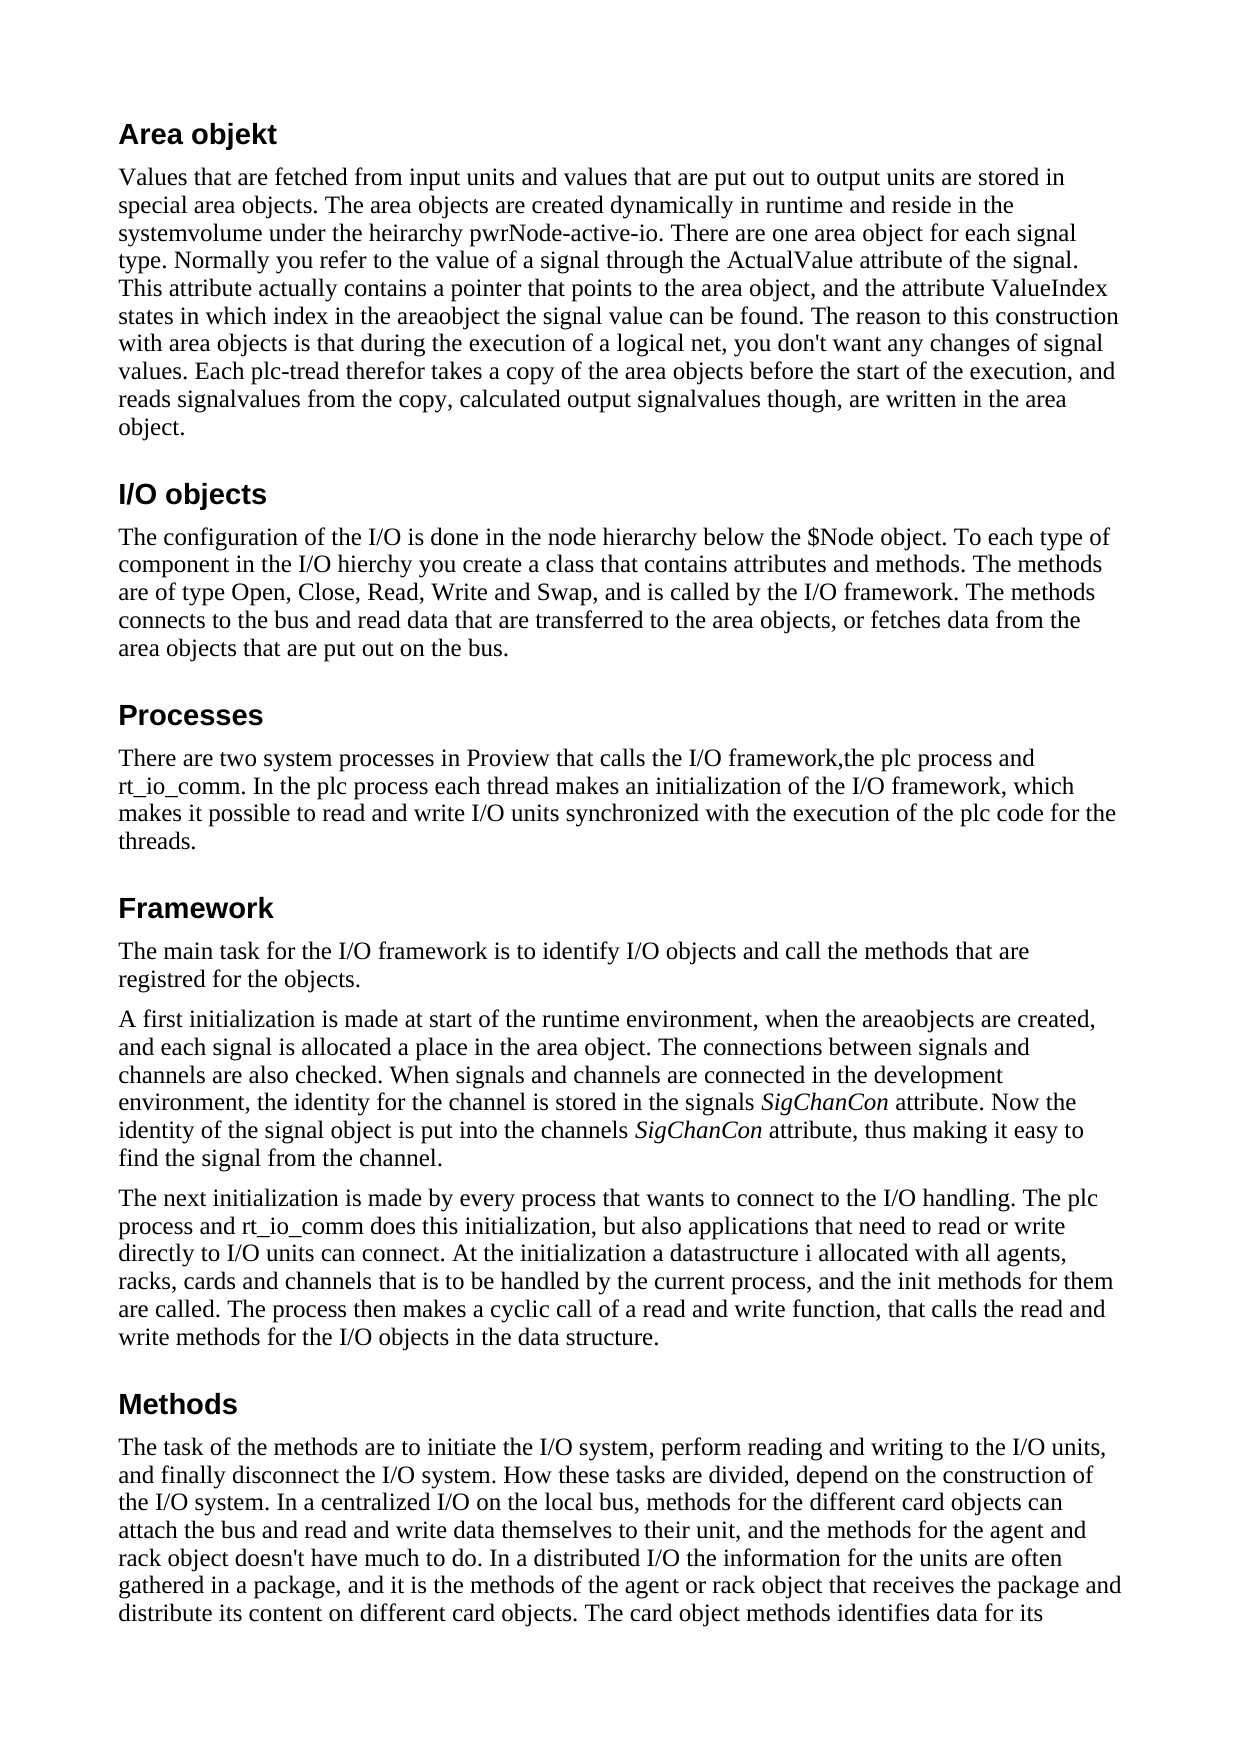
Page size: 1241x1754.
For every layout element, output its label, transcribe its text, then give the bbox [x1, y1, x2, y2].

text The main task for the I/O framework is to identify I/O objects and call the methods that are registred for the objects. [118, 937, 1122, 993]
text A first initialization is made at start of the runtime environment, when the areaobjects are created, and each signal is allocated a place in the area object. The connections between signals and channels are also checked. When signals and channels are connected in the development environment, the identity for the channel is stored in the signals SigChanCon attribute. Now the identity of the signal object is put into the channels SigChanCon attribute, thus making it easy to find the signal from the channel. [118, 1005, 1122, 1172]
subtitle I/O objects [118, 478, 1122, 510]
subtitle Framework [118, 892, 1122, 925]
text The task of the methods are to initiate the I/O system, perform reading and writing to the I/O units, and finally disconnect the I/O system. How these tasks are divided, depend on the construction of the I/O system. In a centralized I/O on the local bus, methods for the different card objects can attach the bus and read and write data themselves to their unit, and the methods for the agent and rack object doesn't have much to do. In a distributed I/O the information for the units are often gathered in a package, and it is the methods of the agent or rack object that receives the package and distribute its content on different card objects. The card object methods identifies data for its [118, 1433, 1122, 1627]
text The next initialization is made by every process that wants to connect to the I/O handling. The plc process and rt_io_comm does this initialization, but also applications that need to read or write directly to I/O units can connect. At the initialization a datastructure i allocated with all agents, racks, cards and channels that is to be handled by the current process, and the init methods for them are called. The process then makes a cyclic call of a read and write function, that calls the read and write methods for the I/O objects in the data structure. [118, 1184, 1122, 1350]
subtitle Methods [118, 1388, 1122, 1421]
subtitle Area objekt [118, 118, 1122, 151]
text Values that are fetched from input units and values that are put out to output units are stored in special area objects. The area objects are created dynamically in runtime and reside in the systemvolume under the heirarchy pwrNode-active-io. There are one area object for each signal type. Normally you refer to the value of a signal through the ActualValue attribute of the signal. This attribute actually contains a pointer that points to the area object, and the attribute ValueIndex states in which index in the areaobject the signal value can be found. The reason to this construction with area objects is that during the execution of a logical net, you don't want any changes of signal values. Each plc-tread therefor takes a copy of the area objects before the start of the execution, and reads signalvalues from the copy, calculated output signalvalues though, are written in the area object. [118, 163, 1122, 440]
subtitle Processes [118, 699, 1122, 732]
text There are two system processes in Proview that calls the I/O framework,the plc process and rt_io_comm. In the plc process each thread makes an initialization of the I/O framework, which makes it possible to read and write I/O units synchronized with the execution of the plc code for the threads. [118, 744, 1122, 855]
text The configuration of the I/O is done in the node hierarchy below the $Node object. To each type of component in the I/O hierchy you create a class that contains attributes and methods. The methods are of type Open, Close, Read, Write and Swap, and is called by the I/O framework. The methods connects to the bus and read data that are transferred to the area objects, or fetches data from the area objects that are put out on the bus. [118, 523, 1122, 661]
